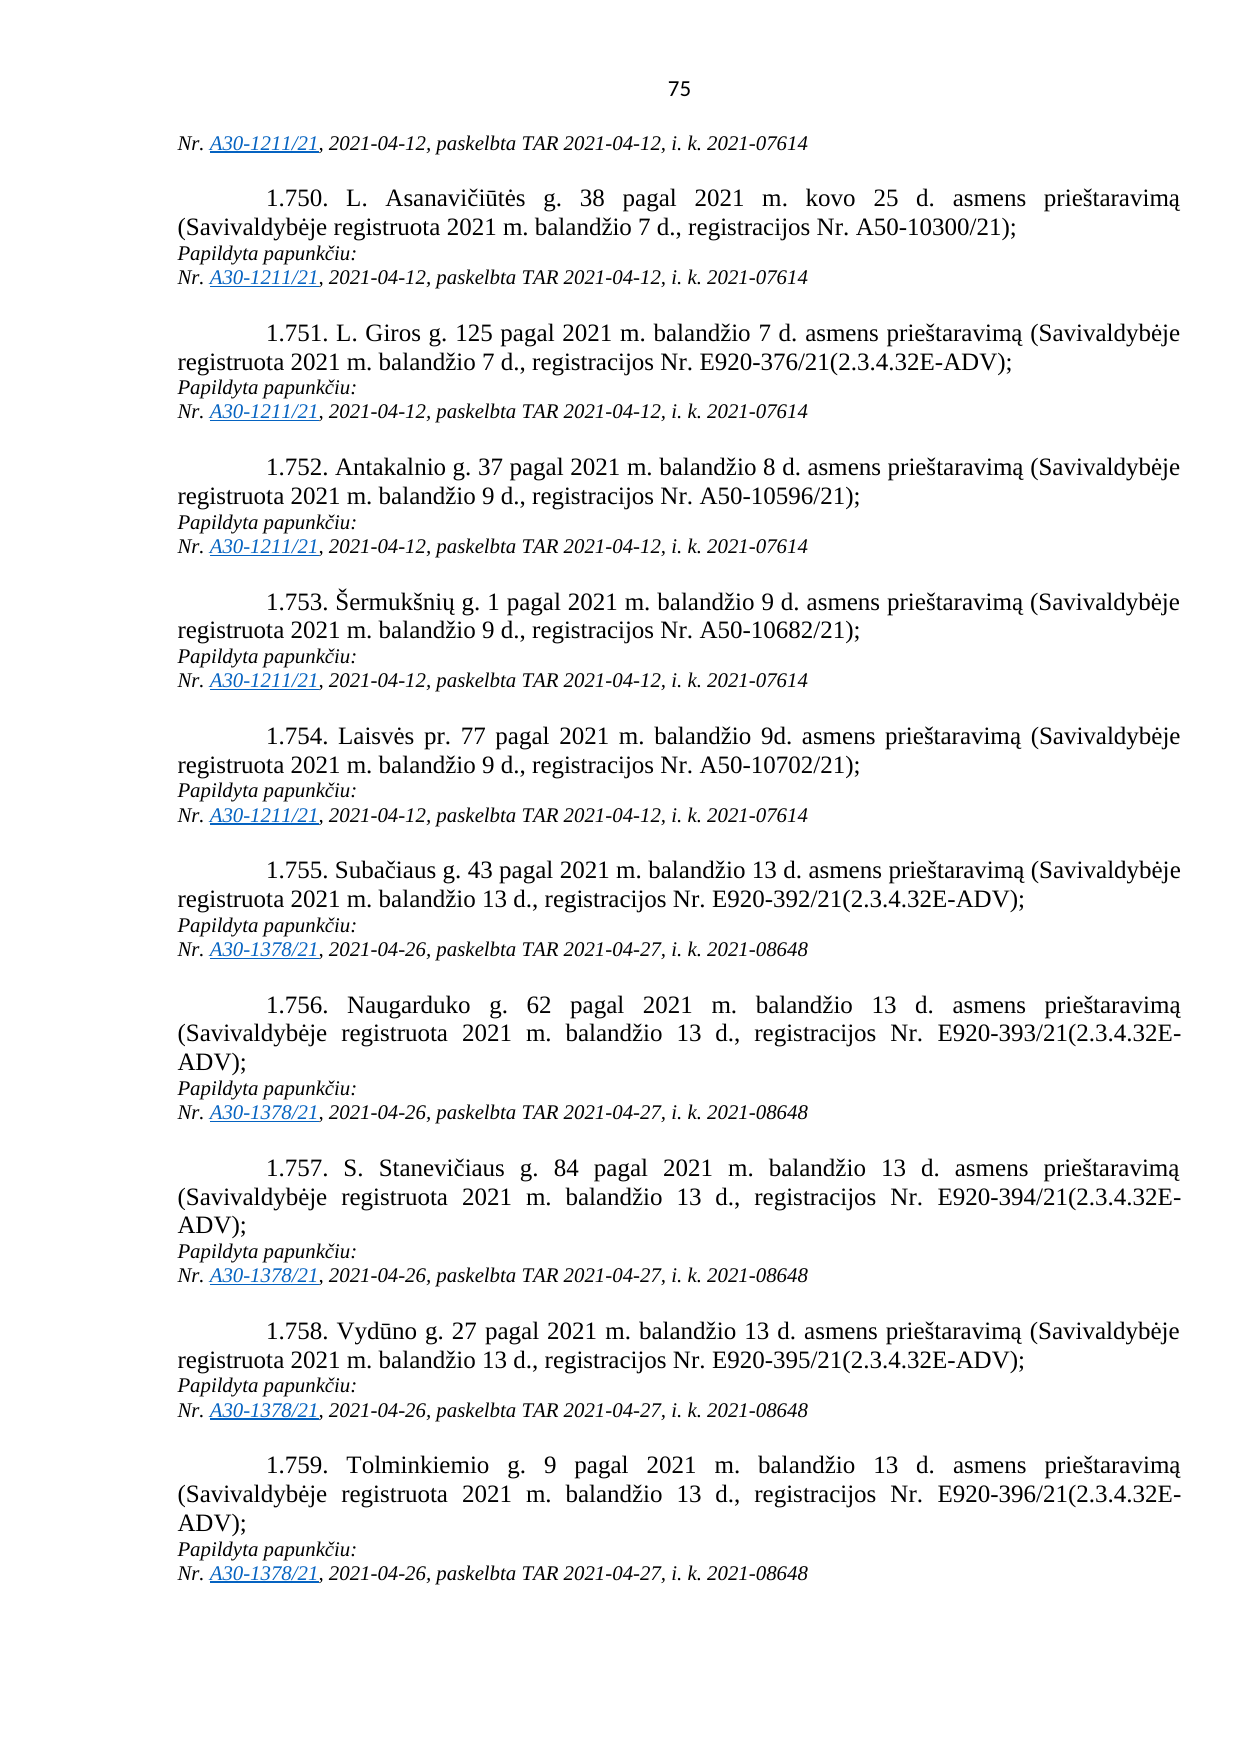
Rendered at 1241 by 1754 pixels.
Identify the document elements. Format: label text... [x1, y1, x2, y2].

text Papildyta papunkčiu: [177, 1076, 1181, 1100]
text Nr. A30-1211/21, 2021-04-12, paskelbta TAR 2021-04-12, i. k. 2021-07614 [177, 802, 1181, 827]
text Nr. A30-1378/21, 2021-04-26, paskelbta TAR 2021-04-27, i. k. 2021-08648 [177, 1397, 1181, 1422]
text 1.752. Antakalnio g. 37 pagal 2021 m. balandžio 8 d. asmens prieštaravimą (Savivaldybėje registruota 2021 m. balandžio 9 d., registracijos Nr. A50-10596/21); [177, 452, 1181, 510]
text Papildyta papunkčiu: [177, 913, 1181, 937]
text Papildyta papunkčiu: [177, 510, 1181, 534]
text Nr. A30-1211/21, 2021-04-12, paskelbta TAR 2021-04-12, i. k. 2021-07614 [177, 265, 1181, 289]
text 1.753. Šermukšnių g. 1 pagal 2021 m. balandžio 9 d. asmens prieštaravimą (Savivaldybėje registruota 2021 m. balandžio 9 d., registracijos Nr. A50-10682/21); [177, 587, 1181, 644]
text Nr. A30-1211/21, 2021-04-12, paskelbta TAR 2021-04-12, i. k. 2021-07614 [177, 131, 1181, 155]
text 1.759. Tolminkiemio g. 9 pagal 2021 m. balandžio 13 d. asmens prieštaravimą (Savivaldybėje registruota 2021 m. balandžio 13 d., registracijos Nr. E920-396/21(2.3.4.32E-ADV); [177, 1450, 1181, 1537]
text Papildyta papunkčiu: [177, 1373, 1181, 1397]
text 1.751. L. Giros g. 125 pagal 2021 m. balandžio 7 d. asmens prieštaravimą (Savivaldybėje registruota 2021 m. balandžio 7 d., registracijos Nr. E920-376/21(2.3.4.32E-ADV); [177, 318, 1181, 375]
text Nr. A30-1211/21, 2021-04-12, paskelbta TAR 2021-04-12, i. k. 2021-07614 [177, 399, 1181, 423]
text 1.758. Vydūno g. 27 pagal 2021 m. balandžio 13 d. asmens prieštaravimą (Savivaldybėje registruota 2021 m. balandžio 13 d., registracijos Nr. E920-395/21(2.3.4.32E-ADV); [177, 1316, 1181, 1373]
text Papildyta papunkčiu: [177, 778, 1181, 802]
text Papildyta papunkčiu: [177, 241, 1181, 265]
text Nr. A30-1211/21, 2021-04-12, paskelbta TAR 2021-04-12, i. k. 2021-07614 [177, 534, 1181, 558]
text 1.750. L. Asanavičiūtės g. 38 pagal 2021 m. kovo 25 d. asmens prieštaravimą (Savivaldybėje registruota 2021 m. balandžio 7 d., registracijos Nr. A50-10300/21); [177, 183, 1181, 241]
text Nr. A30-1211/21, 2021-04-12, paskelbta TAR 2021-04-12, i. k. 2021-07614 [177, 668, 1181, 692]
text 1.754. Laisvės pr. 77 pagal 2021 m. balandžio 9d. asmens prieštaravimą (Savivaldybėje registruota 2021 m. balandžio 9 d., registracijos Nr. A50-10702/21); [177, 721, 1181, 778]
text Nr. A30-1378/21, 2021-04-26, paskelbta TAR 2021-04-27, i. k. 2021-08648 [177, 937, 1181, 961]
text 1.757. S. Stanevičiaus g. 84 pagal 2021 m. balandžio 13 d. asmens prieštaravimą (Savivaldybėje registruota 2021 m. balandžio 13 d., registracijos Nr. E920-394/21(2.3.4.32E-ADV); [177, 1153, 1181, 1239]
text 1.755. Subačiaus g. 43 pagal 2021 m. balandžio 13 d. asmens prieštaravimą (Savivaldybėje registruota 2021 m. balandžio 13 d., registracijos Nr. E920-392/21(2.3.4.32E-ADV); [177, 855, 1181, 913]
text Papildyta papunkčiu: [177, 375, 1181, 399]
text 1.756. Naugarduko g. 62 pagal 2021 m. balandžio 13 d. asmens prieštaravimą (Savivaldybėje registruota 2021 m. balandžio 13 d., registracijos Nr. E920-393/21(2.3.4.32E-ADV); [177, 990, 1181, 1076]
text Papildyta papunkčiu: [177, 1537, 1181, 1561]
text Nr. A30-1378/21, 2021-04-26, paskelbta TAR 2021-04-27, i. k. 2021-08648 [177, 1561, 1181, 1585]
text Papildyta papunkčiu: [177, 1239, 1181, 1263]
text Papildyta papunkčiu: [177, 644, 1181, 668]
text Nr. A30-1378/21, 2021-04-26, paskelbta TAR 2021-04-27, i. k. 2021-08648 [177, 1100, 1181, 1124]
text Nr. A30-1378/21, 2021-04-26, paskelbta TAR 2021-04-27, i. k. 2021-08648 [177, 1263, 1181, 1287]
